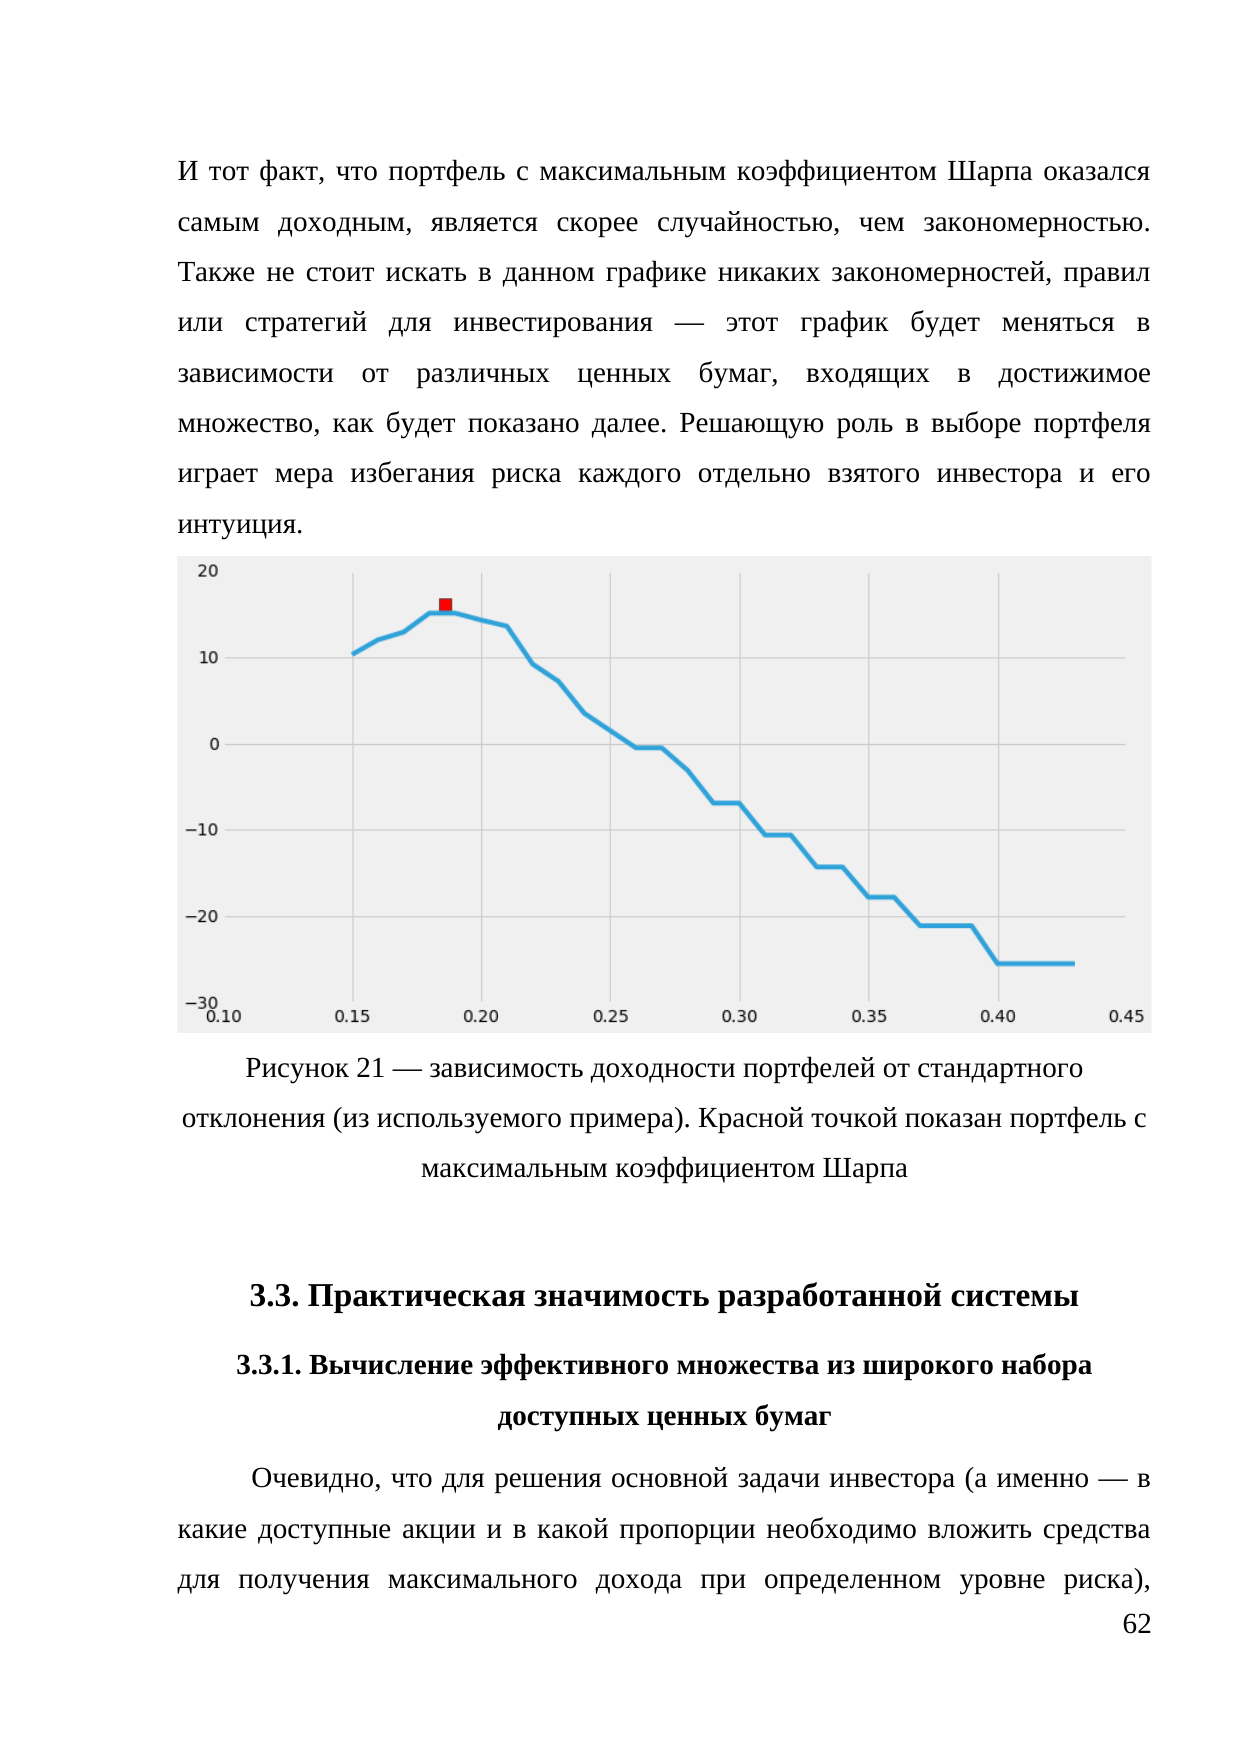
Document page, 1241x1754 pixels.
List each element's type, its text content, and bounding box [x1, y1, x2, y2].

text И тот факт, что портфель с максимальным коэффициентом Шарпа оказался самым доходным, является скорее случайностью, чем закономерностью. Также не стоит искать в данном графике никаких закономерностей, правил или стратегий для инвестирования — этот график будет меняться в зависимости от различных ценных бумаг, входящих в достижимое множество, как будет показано далее. Решающую роль в выборе портфеля играет мера избегания риска каждого отдельно взятого инвестора и его интуиция. [177, 153, 1152, 539]
picture [177, 556, 1152, 1033]
text Рисунок 21 — зависимость доходности портфелей от стандартного отклонения (из используемого примера). Красной точкой показан портфель с максимальным коэффициентом Шарпа [177, 1033, 1152, 1184]
subtitle 3.3.1. Вычисление эффективного множества из широкого набора доступных ценных бумаг [177, 1347, 1152, 1431]
text Очевидно, что для решения основной задачи инвестора (а именно — в какие доступные акции и в какой пропорции необходимо вложить средства для получения максимального дохода при определенном уровне риска), [177, 1461, 1152, 1595]
subtitle 3.3. Практическая значимость разработанной системы [177, 1275, 1152, 1314]
